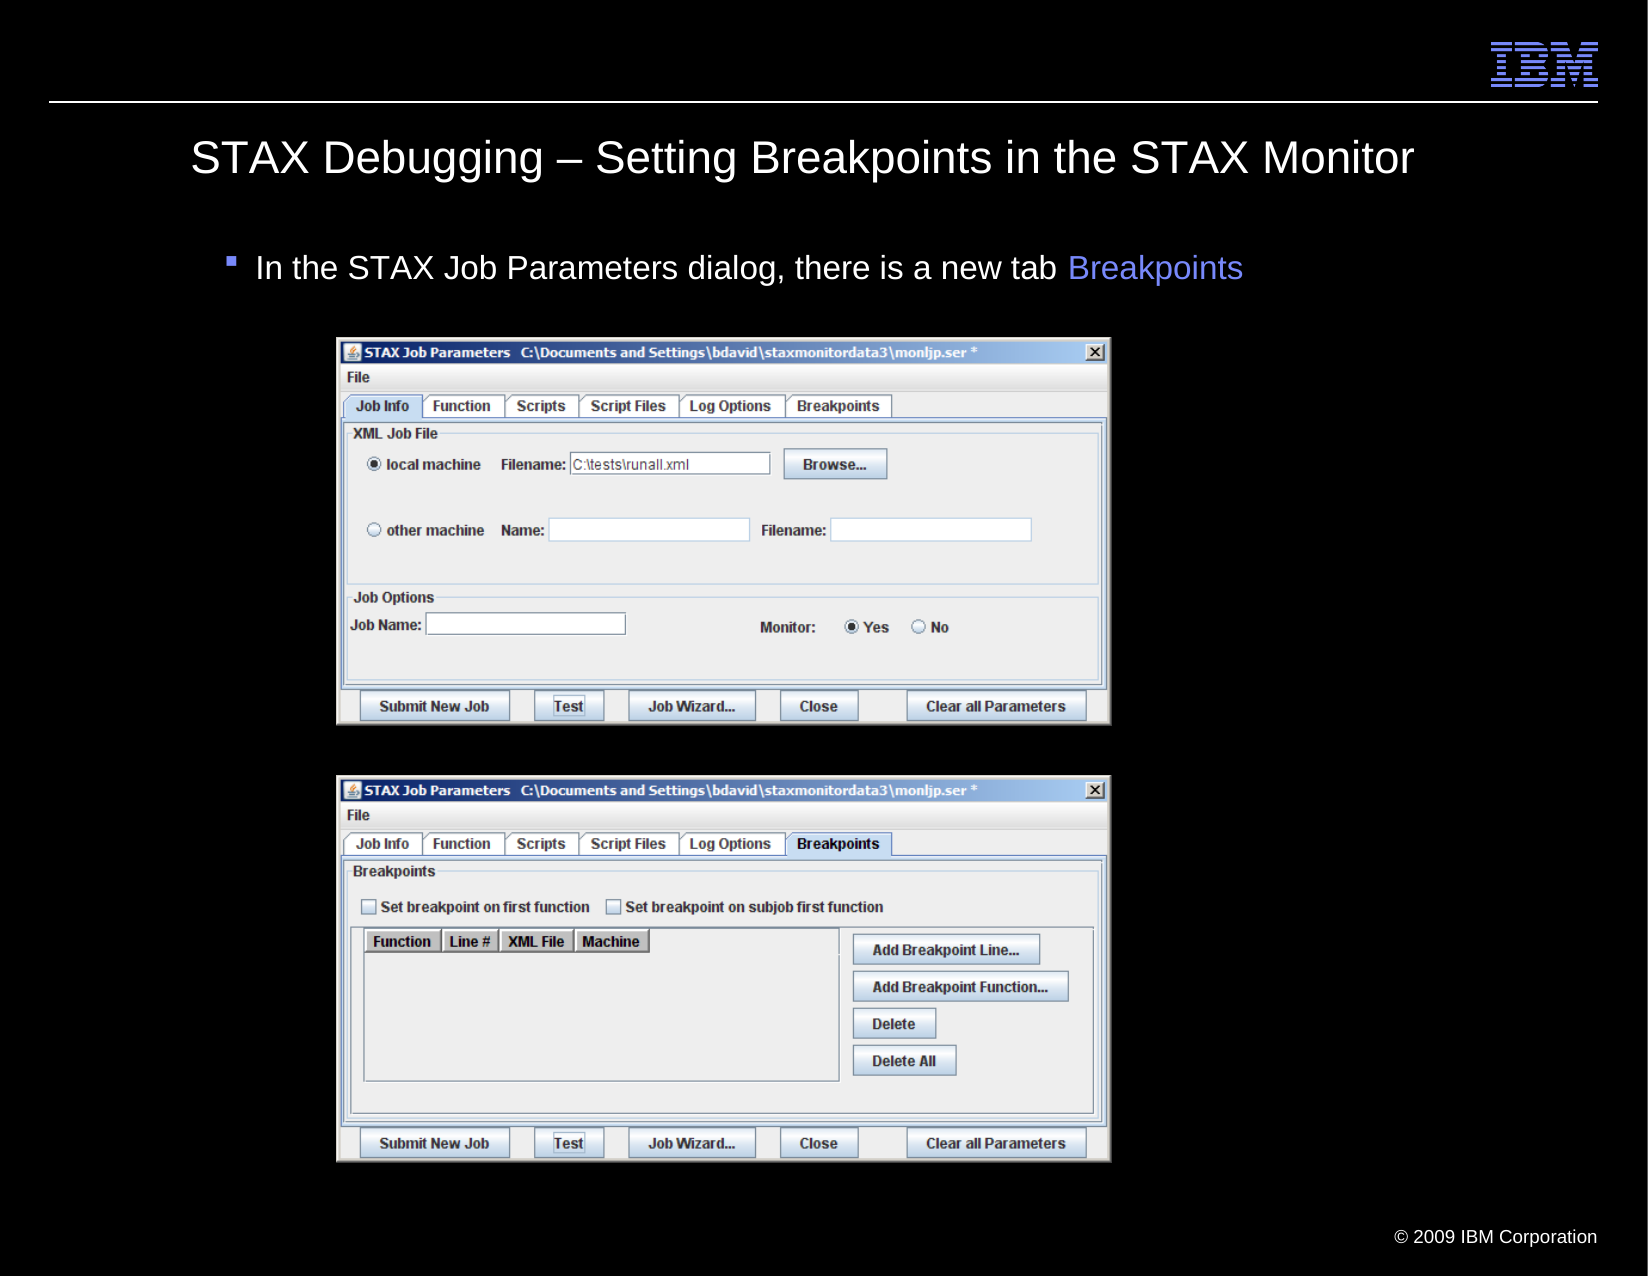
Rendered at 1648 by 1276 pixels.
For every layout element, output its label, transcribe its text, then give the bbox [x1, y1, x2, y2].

picture [1491, 42, 1598, 87]
text_box STAX Debugging – Setting Breakpoints in the STAX Monitor [173, 125, 1648, 218]
picture [336, 775, 1112, 1163]
picture [336, 337, 1112, 726]
list In the STAX Job Parameters dialog, there is a new tab Breakpoints [207, 237, 1387, 359]
